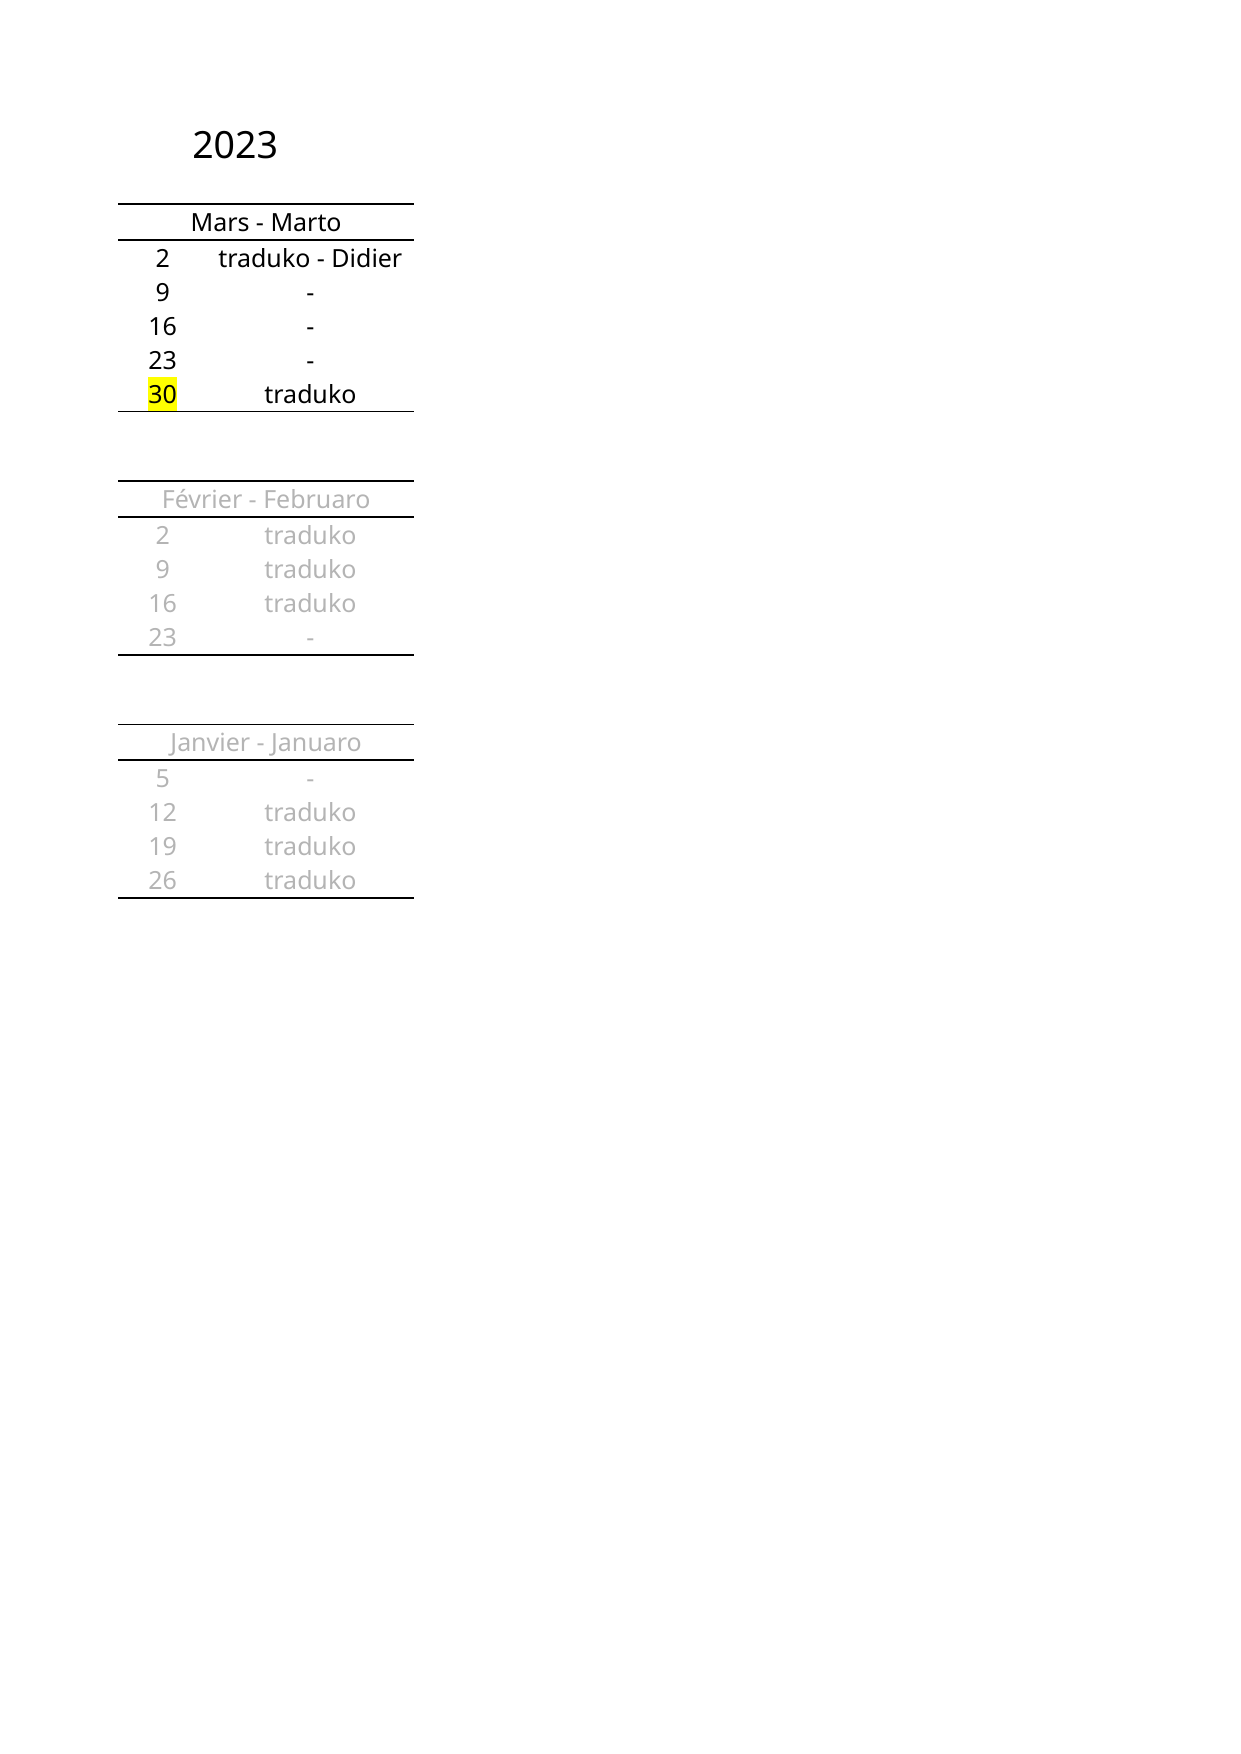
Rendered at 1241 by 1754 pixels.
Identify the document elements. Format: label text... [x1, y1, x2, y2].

table_cell 9 [118, 275, 207, 308]
table_cell traduko [207, 863, 414, 897]
table_cell traduko [207, 552, 414, 586]
table_header Mars - Marto [118, 205, 414, 239]
table_cell - [207, 620, 414, 654]
text 2023 [118, 118, 1122, 169]
table_cell - [207, 761, 414, 795]
table_cell 2 [118, 518, 207, 552]
table_cell 30 [118, 377, 207, 411]
table_cell - [207, 275, 414, 308]
table_cell 9 [118, 552, 207, 586]
table_cell 2 [118, 241, 207, 274]
table_cell traduko [207, 377, 414, 411]
table_cell 16 [118, 309, 207, 343]
table_cell 19 [118, 829, 207, 863]
table_cell 26 [118, 863, 207, 897]
table_cell traduko [207, 795, 414, 829]
table_cell 12 [118, 795, 207, 829]
table_cell - [207, 343, 414, 377]
table_cell traduko [207, 829, 414, 863]
table_cell traduko - Didier [207, 241, 414, 274]
table_header Février - Februaro [118, 482, 414, 516]
table_cell - [207, 309, 414, 343]
table_cell traduko [207, 586, 414, 620]
table_cell traduko [207, 518, 414, 552]
table_cell 5 [118, 761, 207, 795]
table_header Janvier - Januaro [118, 725, 414, 759]
table_cell 16 [118, 586, 207, 620]
table_cell 23 [118, 343, 207, 377]
table_cell 23 [118, 620, 207, 654]
